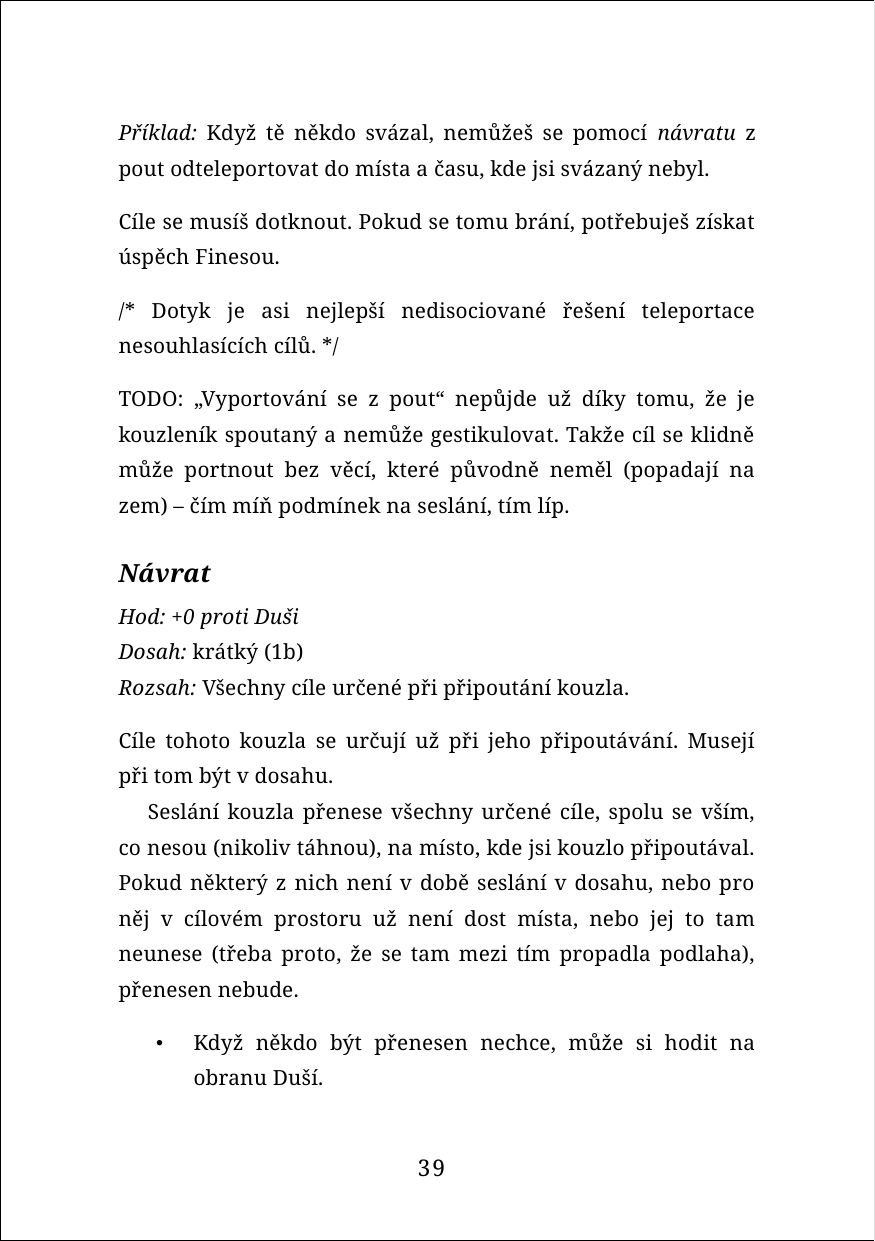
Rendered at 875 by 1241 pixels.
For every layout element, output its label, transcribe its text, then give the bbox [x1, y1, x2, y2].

text TODO: „Vyportování se z pout“ nepůjde už díky tomu, že je kouzleník spoutaný a nemůže gestikulovat. Takže cíl se klidně může portnout bez věcí, které původně neměl (popadají na zem) – čím míň podmínek na seslání, tím líp. [118, 384, 756, 519]
text /* Dotyk je asi nejlepší nedisociované řešení teleportace nesouhlasících cílů. */ [118, 296, 756, 360]
text Cíle se musíš dotknout. Pokud se tomu brání, potřebuješ získat úspěch Finesou. [118, 207, 756, 271]
list Když někdo být přenesen nechce, může si hodit na obranu Duší. [156, 1028, 756, 1092]
text Cíle tohoto kouzla se určují už při jeho připoutávání. Musejí při tom být v dosahu. Seslání kouzla přenese všechny určené cíle, spolu se vším, co nesou (nikoliv táhnou), na místo, kde jsi kouzlo připoutával. Pokud některý z nich není v době seslání v dosahu, nebo pro něj v cílovém prostoru už není dost místa, nebo jej to tam neunese (třeba proto, že se tam mezi tím propadla podlaha), přenesen nebude. [118, 726, 756, 1003]
subtitle Návrat [118, 556, 756, 590]
text Hod: +0 proti Duši Dosah: krátký (1b) Rozsah: Všechny cíle určené při připoutání kouzla. [118, 602, 756, 701]
text Příklad: Když tě někdo svázal, nemůžeš se pomocí návratu z pout odteleportovat do místa a času, kde jsi svázaný nebyl. [118, 118, 756, 182]
